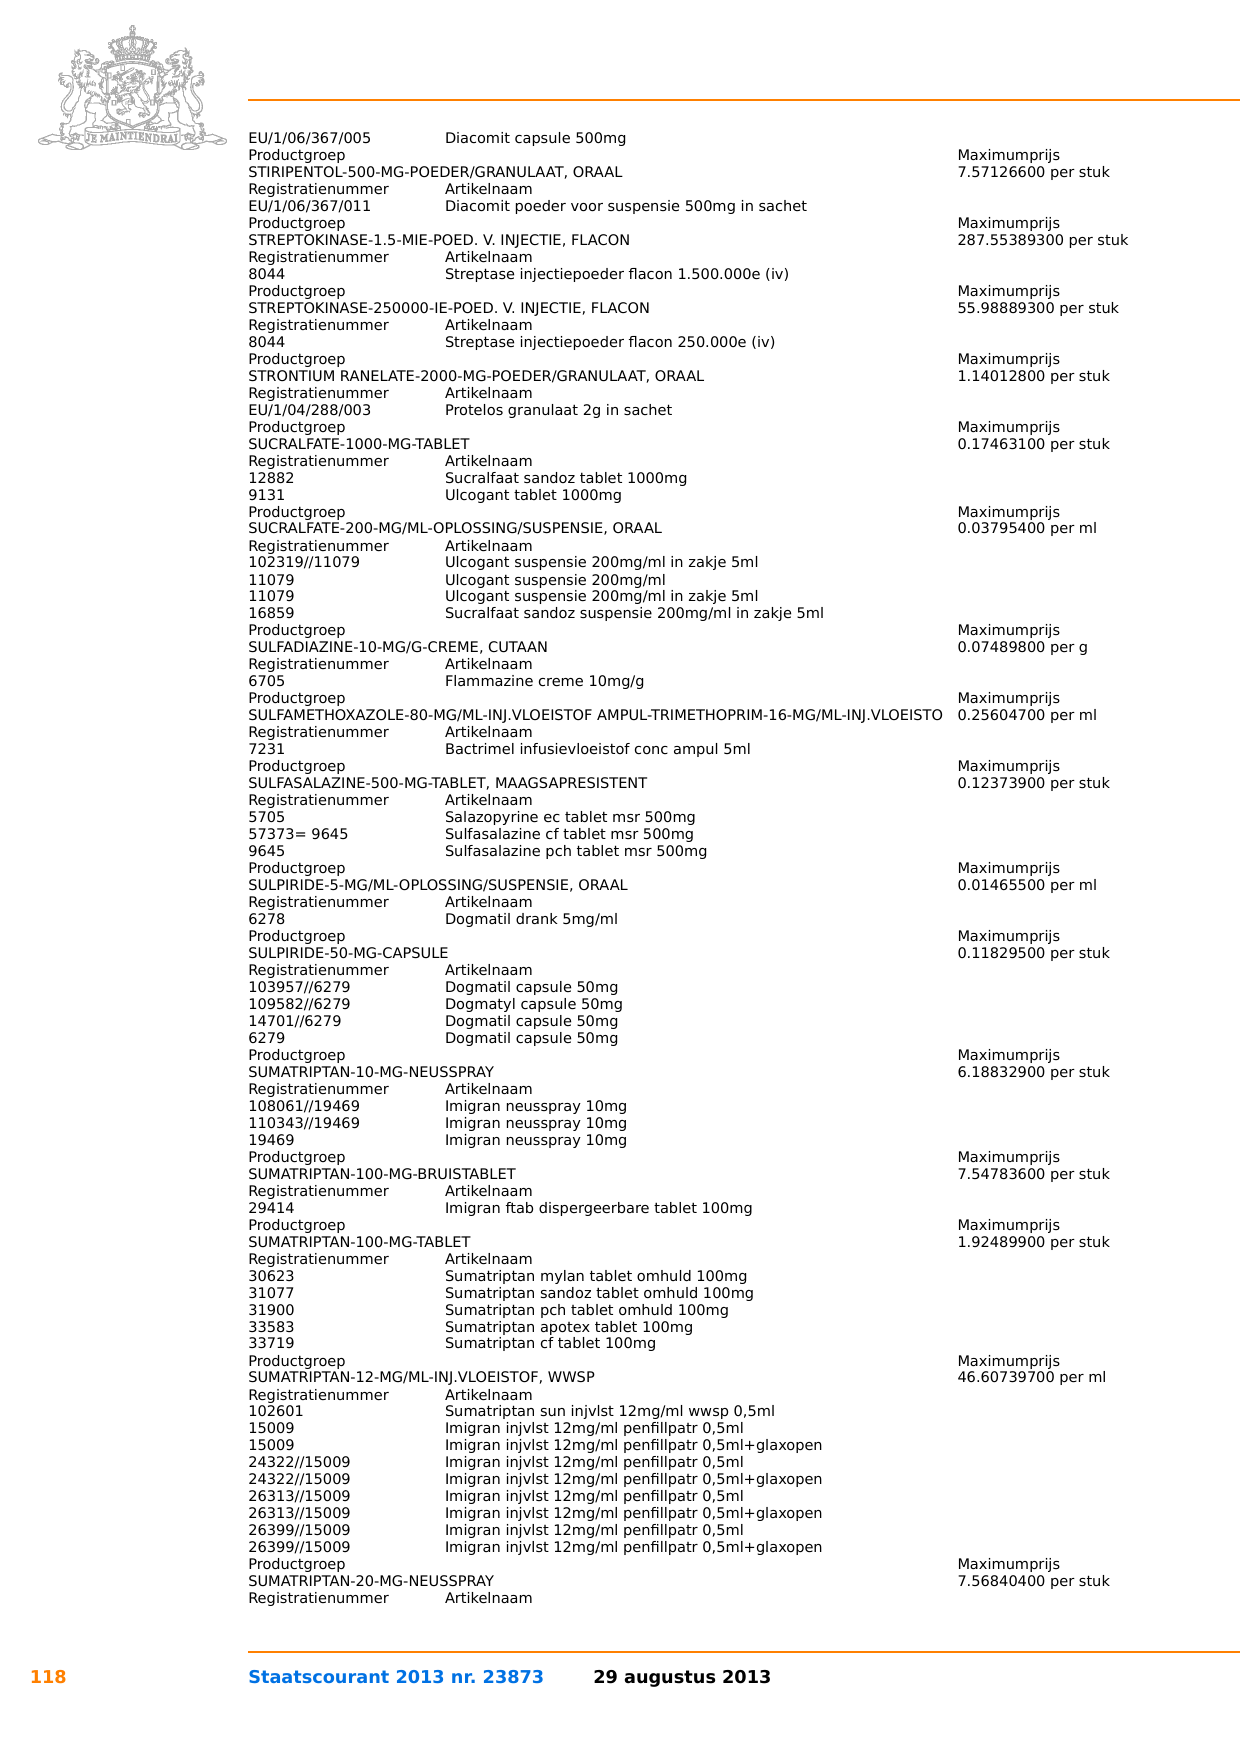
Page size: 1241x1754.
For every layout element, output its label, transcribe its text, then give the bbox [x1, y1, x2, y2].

table_cell Artikelnaam [439, 1081, 951, 1098]
table_cell Registratienummer [248, 181, 439, 198]
table_cell [951, 1013, 1163, 1030]
table_cell Artikelnaam [439, 1251, 951, 1267]
table_cell SUMATRIPTAN-10-MG-NEUSSPRAY [248, 1064, 951, 1081]
table_cell Productgroep [248, 283, 439, 300]
table_cell [951, 826, 1163, 843]
table_cell [439, 860, 951, 877]
table_cell [951, 1115, 1163, 1132]
table_cell [951, 673, 1163, 690]
table_cell SULPIRIDE-5-MG/ML-OPLOSSING/SUSPENSIE, ORAAL [248, 877, 951, 894]
table_cell 0.01465500 per ml [951, 877, 1163, 894]
table_cell Sumatriptan cf tablet 100mg [439, 1335, 951, 1352]
table_cell Maximumprijs [951, 860, 1163, 877]
table_cell Imigran neusspray 10mg [439, 1098, 951, 1115]
table_cell 24322//15009 [248, 1454, 439, 1471]
table_cell Streptase injectiepoeder flacon 1.500.000e (iv) [439, 266, 951, 283]
table_cell Sumatriptan sun injvlst 12mg/ml wwsp 0,5ml [439, 1403, 951, 1420]
table_cell Imigran injvlst 12mg/ml penfillpatr 0,5ml+glaxopen [439, 1539, 951, 1556]
table_cell SULFADIAZINE-10-MG/G-CREME, CUTAAN [248, 639, 951, 656]
table_cell 102601 [248, 1403, 439, 1420]
table_cell [951, 1301, 1163, 1318]
table_cell [439, 622, 951, 639]
table_cell Artikelnaam [439, 1386, 951, 1403]
table_cell [951, 1335, 1163, 1352]
table_cell Productgroep [248, 1556, 439, 1573]
table_cell [439, 147, 951, 164]
table_cell Maximumprijs [951, 283, 1163, 300]
table_cell [439, 283, 951, 300]
table_cell SULFASALAZINE-500-MG-TABLET, MAAGSAPRESISTENT [248, 775, 951, 792]
table_cell 7.54783600 per stuk [951, 1166, 1163, 1183]
table_cell [951, 1183, 1163, 1199]
table_cell Artikelnaam [439, 317, 951, 334]
table_cell Sumatriptan mylan tablet omhuld 100mg [439, 1268, 951, 1284]
table_cell [951, 1488, 1163, 1505]
table_cell Bactrimel infusievloeistof conc ampul 5ml [439, 741, 951, 758]
table_cell Registratienummer [248, 1251, 439, 1267]
table_cell Registratienummer [248, 453, 439, 469]
table_cell 6278 [248, 911, 439, 928]
table_cell [951, 486, 1163, 503]
table_cell [951, 1522, 1163, 1539]
table_cell Maximumprijs [951, 215, 1163, 232]
table_cell 30623 [248, 1268, 439, 1284]
table_cell 8044 [248, 334, 439, 351]
table_cell Maximumprijs [951, 1217, 1163, 1233]
table_cell [439, 758, 951, 775]
table_cell 31900 [248, 1301, 439, 1318]
table_cell Dogmatil drank 5mg/ml [439, 911, 951, 928]
table_cell [951, 1454, 1163, 1471]
table_cell 16859 [248, 605, 439, 622]
table_cell SUMATRIPTAN-100-MG-TABLET [248, 1234, 951, 1251]
table_cell Imigran injvlst 12mg/ml penfillpatr 0,5ml+glaxopen [439, 1471, 951, 1488]
table_cell [951, 402, 1163, 418]
table_cell SUCRALFATE-1000-MG-TABLET [248, 436, 951, 452]
table_cell Imigran injvlst 12mg/ml penfillpatr 0,5ml+glaxopen [439, 1505, 951, 1522]
table_cell [951, 1437, 1163, 1454]
table_cell Productgroep [248, 419, 439, 436]
table_cell 0.11829500 per stuk [951, 945, 1163, 962]
table_cell 11079 [248, 571, 439, 588]
table_cell Registratienummer [248, 249, 439, 266]
table_cell 57373= 9645 [248, 826, 439, 843]
table_cell [951, 588, 1163, 605]
table_cell [439, 215, 951, 232]
table_cell [439, 1047, 951, 1064]
table_cell [951, 843, 1163, 860]
table_cell [951, 809, 1163, 826]
table_cell 33719 [248, 1335, 439, 1352]
table_cell Productgroep [248, 860, 439, 877]
table_cell Registratienummer [248, 894, 439, 911]
table_cell STREPTOKINASE-1.5-MIE-POED. V. INJECTIE, FLACON [248, 232, 951, 249]
table_cell Artikelnaam [439, 1183, 951, 1199]
table_cell SULFAMETHOXAZOLE-80-MG/ML-INJ.VLOEISTOF AMPUL-TRIMETHOPRIM-16-MG/ML-INJ.VLOEISTO [248, 707, 951, 724]
table_cell [951, 605, 1163, 622]
table_cell 0.03795400 per ml [951, 520, 1163, 537]
table_cell [951, 1471, 1163, 1488]
table_cell [951, 1200, 1163, 1217]
table_cell Imigran injvlst 12mg/ml penfillpatr 0,5ml [439, 1488, 951, 1505]
table_cell [951, 249, 1163, 266]
table_cell Artikelnaam [439, 1590, 951, 1607]
table_cell Diacomit capsule 500mg [439, 130, 951, 147]
table_cell [951, 894, 1163, 911]
table_cell 26313//15009 [248, 1505, 439, 1522]
table_cell Maximumprijs [951, 690, 1163, 707]
table_cell Productgroep [248, 1047, 439, 1064]
table_cell [951, 911, 1163, 928]
table_cell 0.17463100 per stuk [951, 436, 1163, 452]
table_cell Artikelnaam [439, 724, 951, 741]
table_cell 26399//15009 [248, 1539, 439, 1556]
table_cell [951, 554, 1163, 571]
table_cell Maximumprijs [951, 504, 1163, 520]
table_cell Productgroep [248, 690, 439, 707]
table_cell Sulfasalazine pch tablet msr 500mg [439, 843, 951, 860]
table_cell [951, 1319, 1163, 1335]
table_cell Ulcogant suspensie 200mg/ml in zakje 5ml [439, 588, 951, 605]
table_cell Streptase injectiepoeder flacon 250.000e (iv) [439, 334, 951, 351]
table_cell 46.60739700 per ml [951, 1369, 1163, 1386]
table_cell [439, 1217, 951, 1233]
table_cell [951, 792, 1163, 809]
table_cell [951, 1030, 1163, 1047]
table_cell SUCRALFATE-200-MG/ML-OPLOSSING/SUSPENSIE, ORAAL [248, 520, 951, 537]
table_cell [951, 453, 1163, 469]
table_cell Artikelnaam [439, 538, 951, 554]
table_cell 0.25604700 per ml [951, 707, 1163, 724]
table_cell 9645 [248, 843, 439, 860]
table_cell Maximumprijs [951, 928, 1163, 945]
table_cell Registratienummer [248, 656, 439, 673]
table_cell [951, 1403, 1163, 1420]
table_cell [439, 504, 951, 520]
table_cell Maximumprijs [951, 1353, 1163, 1369]
table_cell SUMATRIPTAN-100-MG-BRUISTABLET [248, 1166, 951, 1183]
table_cell [951, 962, 1163, 979]
table_cell SULPIRIDE-50-MG-CAPSULE [248, 945, 951, 962]
table_cell 287.55389300 per stuk [951, 232, 1163, 249]
table_cell 103957//6279 [248, 979, 439, 996]
table_cell 5705 [248, 809, 439, 826]
table_cell Sumatriptan sandoz tablet omhuld 100mg [439, 1285, 951, 1301]
table_cell 9131 [248, 486, 439, 503]
table_cell Ulcogant tablet 1000mg [439, 486, 951, 503]
table_cell Productgroep [248, 215, 439, 232]
table_cell Maximumprijs [951, 1149, 1163, 1166]
table_cell 24322//15009 [248, 1471, 439, 1488]
table_cell [951, 317, 1163, 334]
table_cell Registratienummer [248, 385, 439, 402]
table_cell 33583 [248, 1319, 439, 1335]
table_cell [951, 571, 1163, 588]
table_cell Registratienummer [248, 1183, 439, 1199]
table_cell [439, 928, 951, 945]
table_cell Protelos granulaat 2g in sachet [439, 402, 951, 418]
table_cell Registratienummer [248, 317, 439, 334]
table_cell Dogmatil capsule 50mg [439, 979, 951, 996]
table_cell Artikelnaam [439, 656, 951, 673]
table_cell 14701//6279 [248, 1013, 439, 1030]
table_cell EU/1/04/288/003 [248, 402, 439, 418]
table_cell 108061//19469 [248, 1098, 439, 1115]
table_cell Productgroep [248, 1353, 439, 1369]
table_cell 19469 [248, 1132, 439, 1149]
table_cell [439, 351, 951, 368]
table_cell Productgroep [248, 928, 439, 945]
table_cell [951, 198, 1163, 215]
table_cell EU/1/06/367/011 [248, 198, 439, 215]
table_cell Sucralfaat sandoz tablet 1000mg [439, 470, 951, 486]
table_cell Registratienummer [248, 792, 439, 809]
table_cell Sulfasalazine cf tablet msr 500mg [439, 826, 951, 843]
table_cell 102319//11079 [248, 554, 439, 571]
table_cell Productgroep [248, 351, 439, 368]
table_cell 6279 [248, 1030, 439, 1047]
table_cell 7.56840400 per stuk [951, 1573, 1163, 1590]
table_cell [951, 1098, 1163, 1115]
table_cell Ulcogant suspensie 200mg/ml [439, 571, 951, 588]
table_cell 11079 [248, 588, 439, 605]
table_cell Productgroep [248, 1217, 439, 1233]
table_cell Maximumprijs [951, 419, 1163, 436]
table_cell Maximumprijs [951, 622, 1163, 639]
table_cell [951, 130, 1163, 147]
table_cell Sucralfaat sandoz suspensie 200mg/ml in zakje 5ml [439, 605, 951, 622]
table_cell [951, 334, 1163, 351]
table_cell Dogmatil capsule 50mg [439, 1013, 951, 1030]
table_cell Artikelnaam [439, 249, 951, 266]
table_cell 7.57126600 per stuk [951, 164, 1163, 181]
table_cell Dogmatyl capsule 50mg [439, 996, 951, 1013]
table_cell Imigran neusspray 10mg [439, 1115, 951, 1132]
table_cell Productgroep [248, 504, 439, 520]
table_cell Imigran neusspray 10mg [439, 1132, 951, 1149]
table_cell Flammazine creme 10mg/g [439, 673, 951, 690]
table_cell Imigran injvlst 12mg/ml penfillpatr 0,5ml [439, 1454, 951, 1471]
table_cell [951, 181, 1163, 198]
table_cell SUMATRIPTAN-20-MG-NEUSSPRAY [248, 1573, 951, 1590]
table_cell [951, 996, 1163, 1013]
table_cell Imigran injvlst 12mg/ml penfillpatr 0,5ml+glaxopen [439, 1437, 951, 1454]
picture [38, 25, 227, 150]
table_cell Artikelnaam [439, 894, 951, 911]
table_cell 1.92489900 per stuk [951, 1234, 1163, 1251]
table_cell 6705 [248, 673, 439, 690]
table_cell 109582//6279 [248, 996, 439, 1013]
table_cell 29414 [248, 1200, 439, 1217]
table_cell Maximumprijs [951, 758, 1163, 775]
table_cell Maximumprijs [951, 351, 1163, 368]
table_cell [951, 538, 1163, 554]
table_cell Artikelnaam [439, 962, 951, 979]
table_cell [439, 690, 951, 707]
table_cell Productgroep [248, 758, 439, 775]
table_cell [439, 1149, 951, 1166]
table_cell [951, 385, 1163, 402]
table_cell [439, 419, 951, 436]
table_cell 8044 [248, 266, 439, 283]
table_cell Ulcogant suspensie 200mg/ml in zakje 5ml [439, 554, 951, 571]
table_cell 0.07489800 per g [951, 639, 1163, 656]
table_cell Sumatriptan apotex tablet 100mg [439, 1319, 951, 1335]
table_cell SUMATRIPTAN-12-MG/ML-INJ.VLOEISTOF, WWSP [248, 1369, 951, 1386]
table_cell Artikelnaam [439, 792, 951, 809]
table_cell [951, 656, 1163, 673]
table_cell Productgroep [248, 622, 439, 639]
table_cell Productgroep [248, 1149, 439, 1166]
table_cell 26313//15009 [248, 1488, 439, 1505]
table_cell [951, 741, 1163, 758]
table_cell Salazopyrine ec tablet msr 500mg [439, 809, 951, 826]
table_cell 7231 [248, 741, 439, 758]
table_cell Dogmatil capsule 50mg [439, 1030, 951, 1047]
table_cell [951, 1081, 1163, 1098]
table_cell STIRIPENTOL-500-MG-POEDER/GRANULAAT, ORAAL [248, 164, 951, 181]
table_cell STRONTIUM RANELATE-2000-MG-POEDER/GRANULAAT, ORAAL [248, 368, 951, 384]
table_cell Registratienummer [248, 1590, 439, 1607]
table_cell [951, 1285, 1163, 1301]
table_cell [951, 1268, 1163, 1284]
table_cell Artikelnaam [439, 385, 951, 402]
table_cell Artikelnaam [439, 453, 951, 469]
table_cell Productgroep [248, 147, 439, 164]
table_cell 12882 [248, 470, 439, 486]
table_cell 0.12373900 per stuk [951, 775, 1163, 792]
table_cell [951, 724, 1163, 741]
table_cell [951, 1420, 1163, 1437]
table_cell Maximumprijs [951, 1047, 1163, 1064]
table_cell 110343//19469 [248, 1115, 439, 1132]
table_cell 15009 [248, 1420, 439, 1437]
table_cell [439, 1556, 951, 1573]
table_cell [951, 470, 1163, 486]
table_cell 26399//15009 [248, 1522, 439, 1539]
table_cell Maximumprijs [951, 1556, 1163, 1573]
table_cell 31077 [248, 1285, 439, 1301]
table_cell Imigran injvlst 12mg/ml penfillpatr 0,5ml [439, 1420, 951, 1437]
table_cell [951, 1505, 1163, 1522]
table_cell Registratienummer [248, 724, 439, 741]
table_cell Artikelnaam [439, 181, 951, 198]
table_cell Sumatriptan pch tablet omhuld 100mg [439, 1301, 951, 1318]
table_cell [951, 1539, 1163, 1556]
table_cell [951, 1132, 1163, 1149]
table_cell 55.98889300 per stuk [951, 300, 1163, 317]
table_cell Imigran ftab dispergeerbare tablet 100mg [439, 1200, 951, 1217]
table_cell 15009 [248, 1437, 439, 1454]
table_cell [951, 1590, 1163, 1607]
table_cell Diacomit poeder voor suspensie 500mg in sachet [439, 198, 951, 215]
table_cell Maximumprijs [951, 147, 1163, 164]
table_cell [951, 979, 1163, 996]
table_cell Registratienummer [248, 1386, 439, 1403]
table_cell Registratienummer [248, 1081, 439, 1098]
table_cell Registratienummer [248, 962, 439, 979]
table_cell [951, 1251, 1163, 1267]
table_cell Registratienummer [248, 538, 439, 554]
table_cell STREPTOKINASE-250000-IE-POED. V. INJECTIE, FLACON [248, 300, 951, 317]
table_cell [439, 1353, 951, 1369]
table_cell [951, 1386, 1163, 1403]
table_cell EU/1/06/367/005 [248, 130, 439, 147]
table_cell [951, 266, 1163, 283]
table_cell Imigran injvlst 12mg/ml penfillpatr 0,5ml [439, 1522, 951, 1539]
table_cell 6.18832900 per stuk [951, 1064, 1163, 1081]
table_cell 1.14012800 per stuk [951, 368, 1163, 384]
